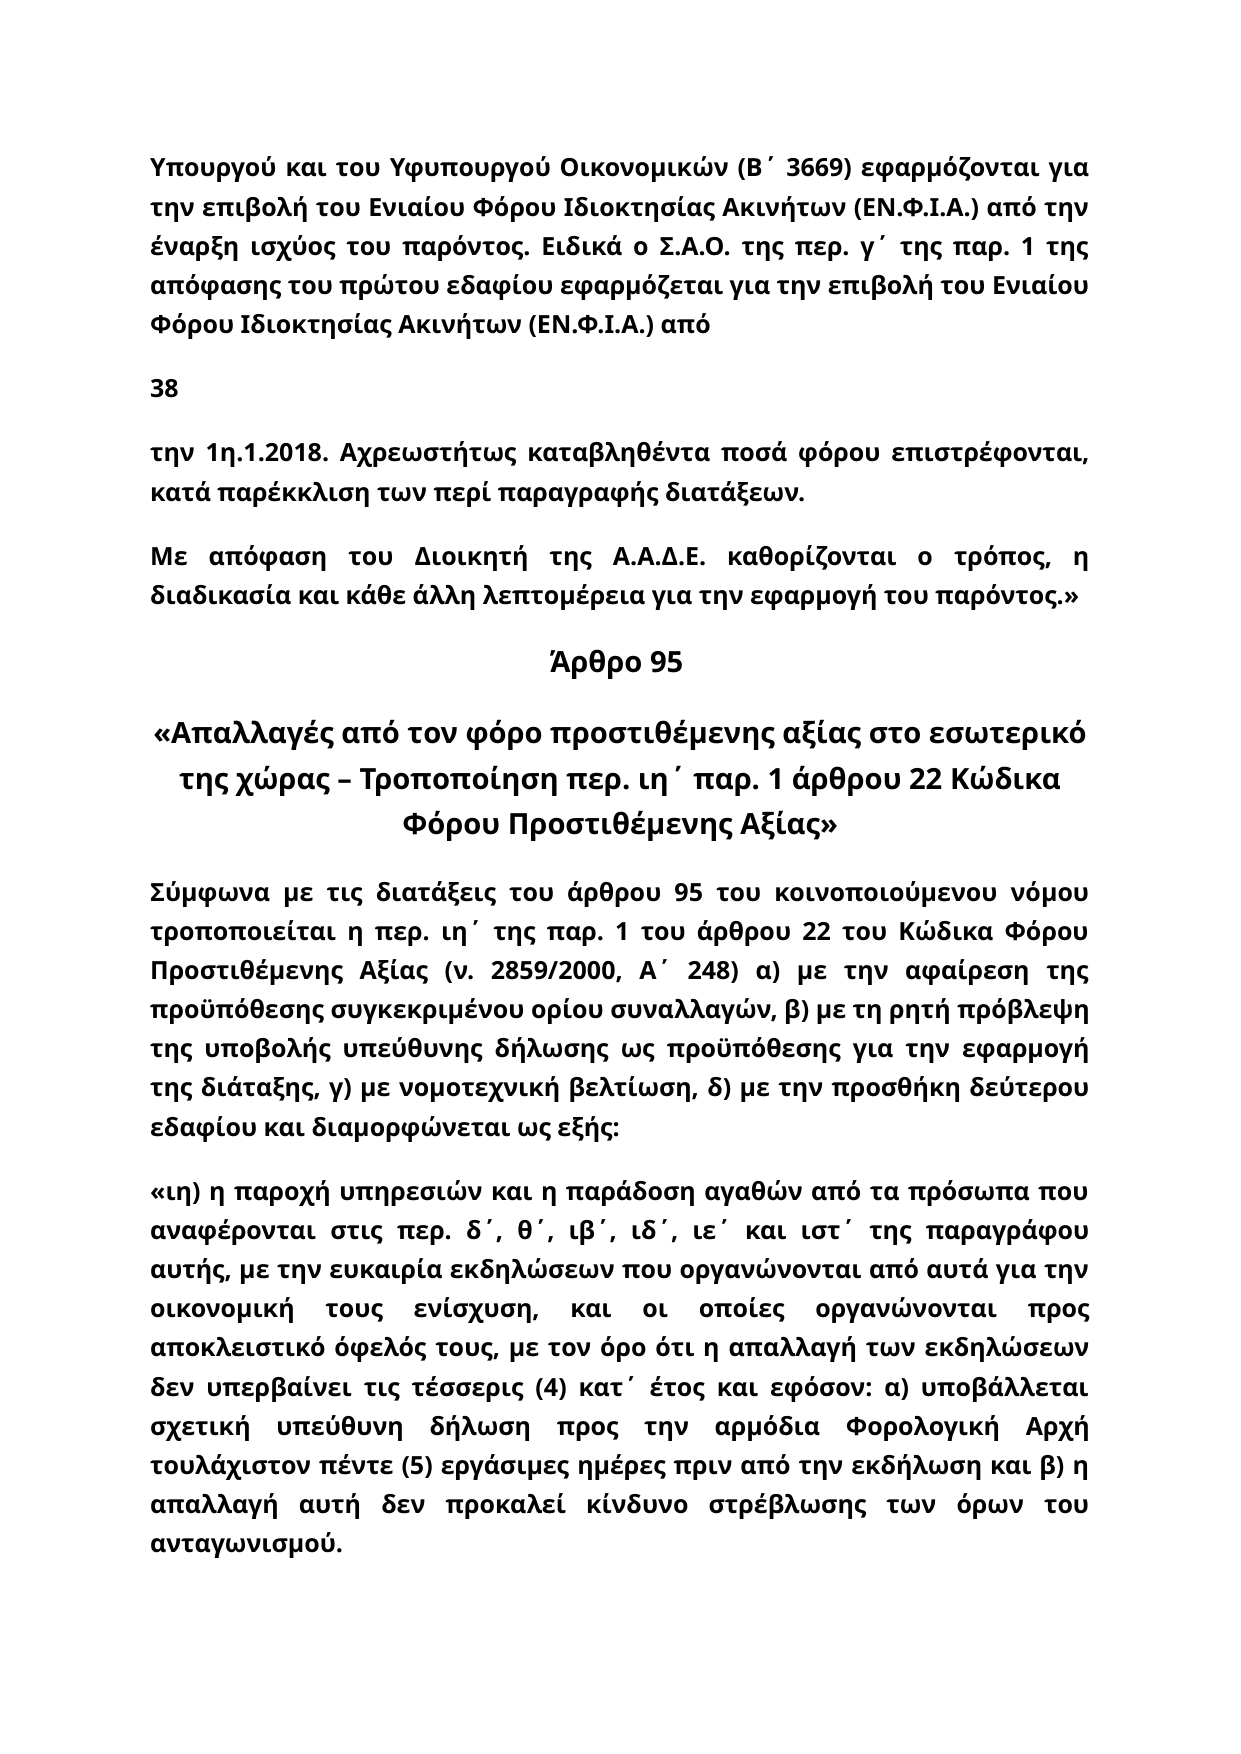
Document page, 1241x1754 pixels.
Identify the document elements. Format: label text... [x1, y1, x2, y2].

text «ιη) η παροχή υπηρεσιών και η παράδοση αγαθών από τα πρόσωπα που αναφέρονται στις περ. δ΄, θ΄, ιβ΄, ιδ΄, ιε΄ και ιστ΄ της παραγράφου αυτής, με την ευκαιρία εκδηλώσεων που οργανώνονται από αυτά για την οικονομική τους ενίσχυση, και οι οποίες οργανώνονται προς αποκλειστικό όφελός τους, με τον όρο ότι η απαλλαγή των εκδηλώσεων δεν υπερβαίνει τις τέσσερις (4) κατ΄ έτος και εφόσον: α) υποβάλλεται σχετική υπεύθυνη δήλωση προς την αρμόδια Φορολογική Αρχή τουλάχιστον πέντε (5) εργάσιμες ημέρες πριν από την εκδήλωση και β) η απαλλαγή αυτή δεν προκαλεί κίνδυνο στρέβλωσης των όρων του ανταγωνισμού. [150, 1173, 1090, 1560]
text Υπουργού και του Υφυπουργού Οικονομικών (Β΄ 3669) εφαρμόζονται για την επιβολή του Ενιαίου Φόρου Ιδιοκτησίας Ακινήτων (ΕΝ.Φ.Ι.Α.) από την έναρξη ισχύος του παρόντος. Ειδικά ο Σ.Α.Ο. της περ. γ΄ της παρ. 1 της απόφασης του πρώτου εδαφίου εφαρμόζεται για την επιβολή του Ενιαίου Φόρου Ιδιοκτησίας Ακινήτων (ΕΝ.Φ.Ι.Α.) από [150, 150, 1090, 341]
text Με απόφαση του Διοικητή της Α.Α.Δ.Ε. καθορίζονται ο τρόπος, η διαδικασία και κάθε άλλη λεπτομέρεια για την εφαρμογή του παρόντος.» [150, 538, 1090, 612]
text Σύμφωνα με τις διατάξεις του άρθρου 95 του κοινοποιούμενου νόμου τροποποιείται η περ. ιη΄ της παρ. 1 του άρθρου 22 του Κώδικα Φόρου Προστιθέμενης Αξίας (ν. 2859/2000, Α΄ 248) α) με την αφαίρεση της προϋπόθεσης συγκεκριμένου ορίου συναλλαγών, β) με τη ρητή πρόβλεψη της υποβολής υπεύθυνης δήλωσης ως προϋπόθεσης για την εφαρμογή της διάταξης, γ) με νομοτεχνική βελτίωση, δ) με την προσθήκη δεύτερου εδαφίου και διαμορφώνεται ως εξής: [150, 874, 1090, 1143]
subtitle «Απαλλαγές από τον φόρο προστιθέμενης αξίας στο εσωτερικό της χώρας – Τροποποίηση περ. ιη΄ παρ. 1 άρθρου 22 Κώδικα Φόρου Προστιθέμενης Αξίας» [150, 712, 1090, 843]
subtitle Άρθρο 95 [150, 642, 1090, 681]
text την 1η.1.2018. Αχρεωστήτως καταβληθέντα ποσά φόρου επιστρέφονται, κατά παρέκκλιση των περί παραγραφής διατάξεων. [150, 435, 1090, 508]
text 38 [150, 371, 1090, 405]
